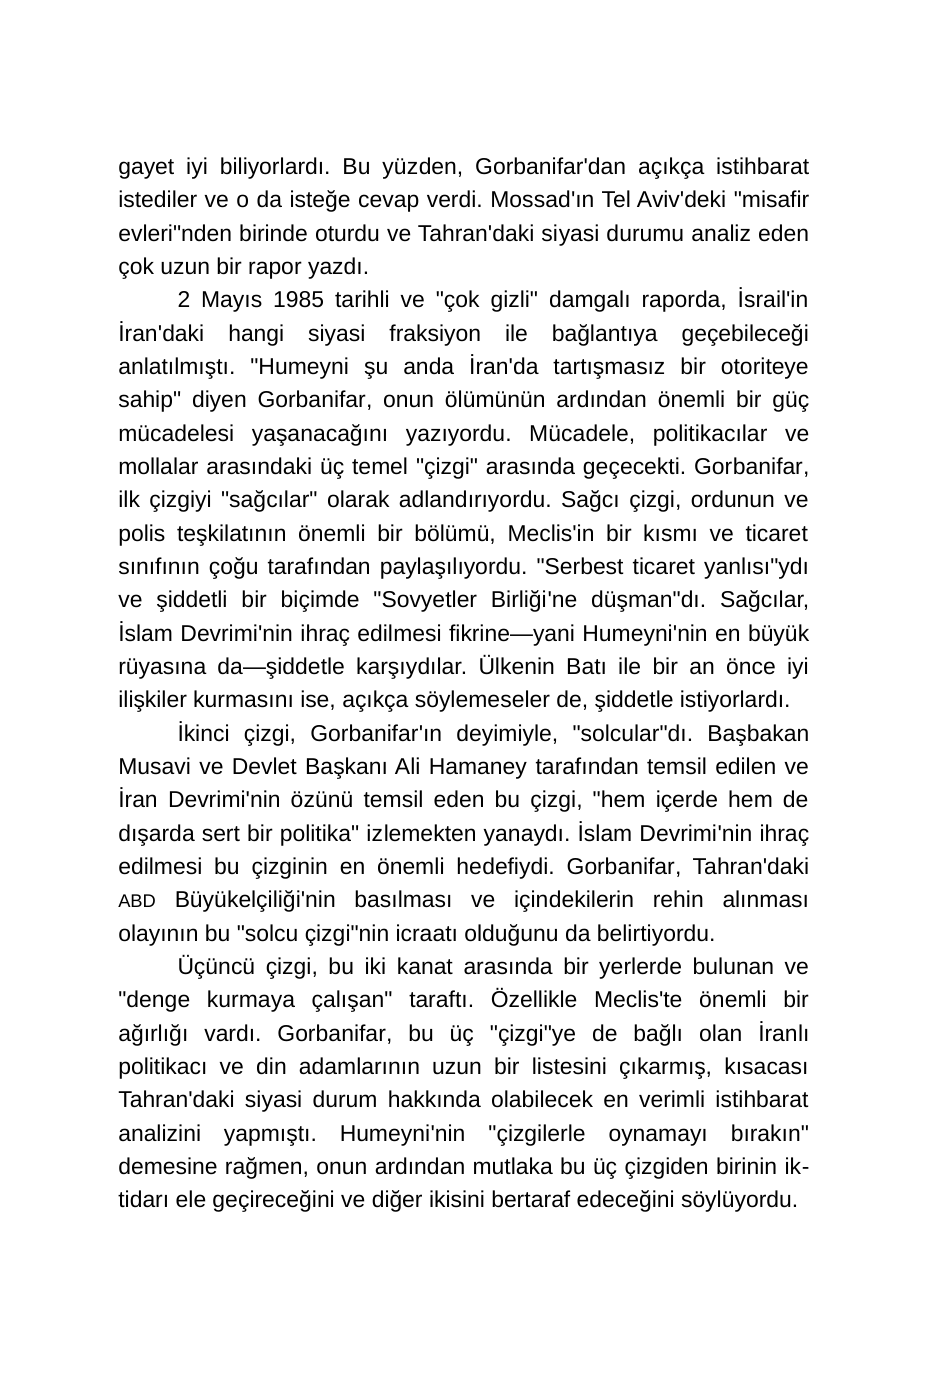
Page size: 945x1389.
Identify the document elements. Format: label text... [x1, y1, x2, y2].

text 2 Mayıs 1985 tarihli ve "çok gizli" damgalı raporda, İsrail'in İran'daki han­gi siyasi fraksiyon ile bağlantıya geçebileceği anlatılmıştı. "Humeyni şu an­da İran'da tartışmasız bir otoriteye sahip" diyen Gorbanifar, onun ölü­münün ardından önemli bir güç mücadelesi yaşanacağını yazıyordu. Müca­de­le, politikacılar ve mollalar arasındaki üç temel "çizgi" arasında geçecekti. Gor­banifar, ilk çizgiyi "sağcılar" olarak adlandırıyordu. Sağcı çizgi, ordunun ve polis teşkilatının önemli bir bölümü, Meclis'in bir kısmı ve ticaret sınıfının çoğu tarafından paylaşılıyordu. "Serbest ticaret yanlısı"ydı ve şiddetli bir biçimde "Sovyetler Birliği'ne düşman"dı. Sağcılar, İslam Devrimi'nin ihraç edil­mesi fikrine—yani Humeyni'nin en büyük rüyasına da—şiddetle karşıy­dılar. Ülkenin Batı ile bir an önce iyi ilişkiler kurmasını ise, açıkça söyleme­se­ler de, şiddetle istiyorlardı. [118, 281, 809, 714]
text gayet iyi biliyorlardı. Bu yüz­den, Gorbanifar'dan açıkça istihbarat istediler ve o da isteğe cevap verdi. Mos­sad'ın Tel Aviv'deki "misafir evleri"nden birinde oturdu ve Tahran'daki si­yasi durumu analiz eden çok uzun bir rapor yazdı. [118, 148, 809, 281]
text Üçüncü çizgi, bu iki kanat arasında bir yerlerde bulunan ve "denge kur­maya çalışan" taraftı. Özellikle Meclis'te önemli bir ağırlığı vardı. Gorba­ni­far, bu üç "çizgi"ye de bağlı olan İranlı politikacı ve din adamlarının uzun bir listesini çıkarmış, kısacası Tahran'daki siyasi durum hakkında olabilecek en verimli istihbarat analizini yapmıştı. Humeyni'nin "çizgilerle oynamayı bırakın" demesine rağmen, onun ardından mutlaka bu üç çizgiden birinin ik­ti­darı ele geçireceğini ve diğer ikisini bertaraf edeceğini söylüyordu. [118, 948, 809, 1214]
text İkinci çizgi, Gorbanifar'ın deyimiyle, "solcular"dı. Başbakan Musavi ve Dev­let Başkanı Ali Hamaney tarafından temsil edilen ve İran Devrimi'nin özü­nü temsil eden bu çizgi, "hem içerde hem de dışarda sert bir politika" iz­le­mek­ten yanaydı. İslam Devrimi'nin ihraç edilmesi bu çizginin en önemli he­de­fiydi. Gorbanifar, Tahran'daki abd Büyükelçiliği'nin basılması ve için­de­kilerin rehin alınması olayının bu "solcu çizgi"nin icraatı olduğunu da belir­tiyordu. [118, 714, 809, 948]
